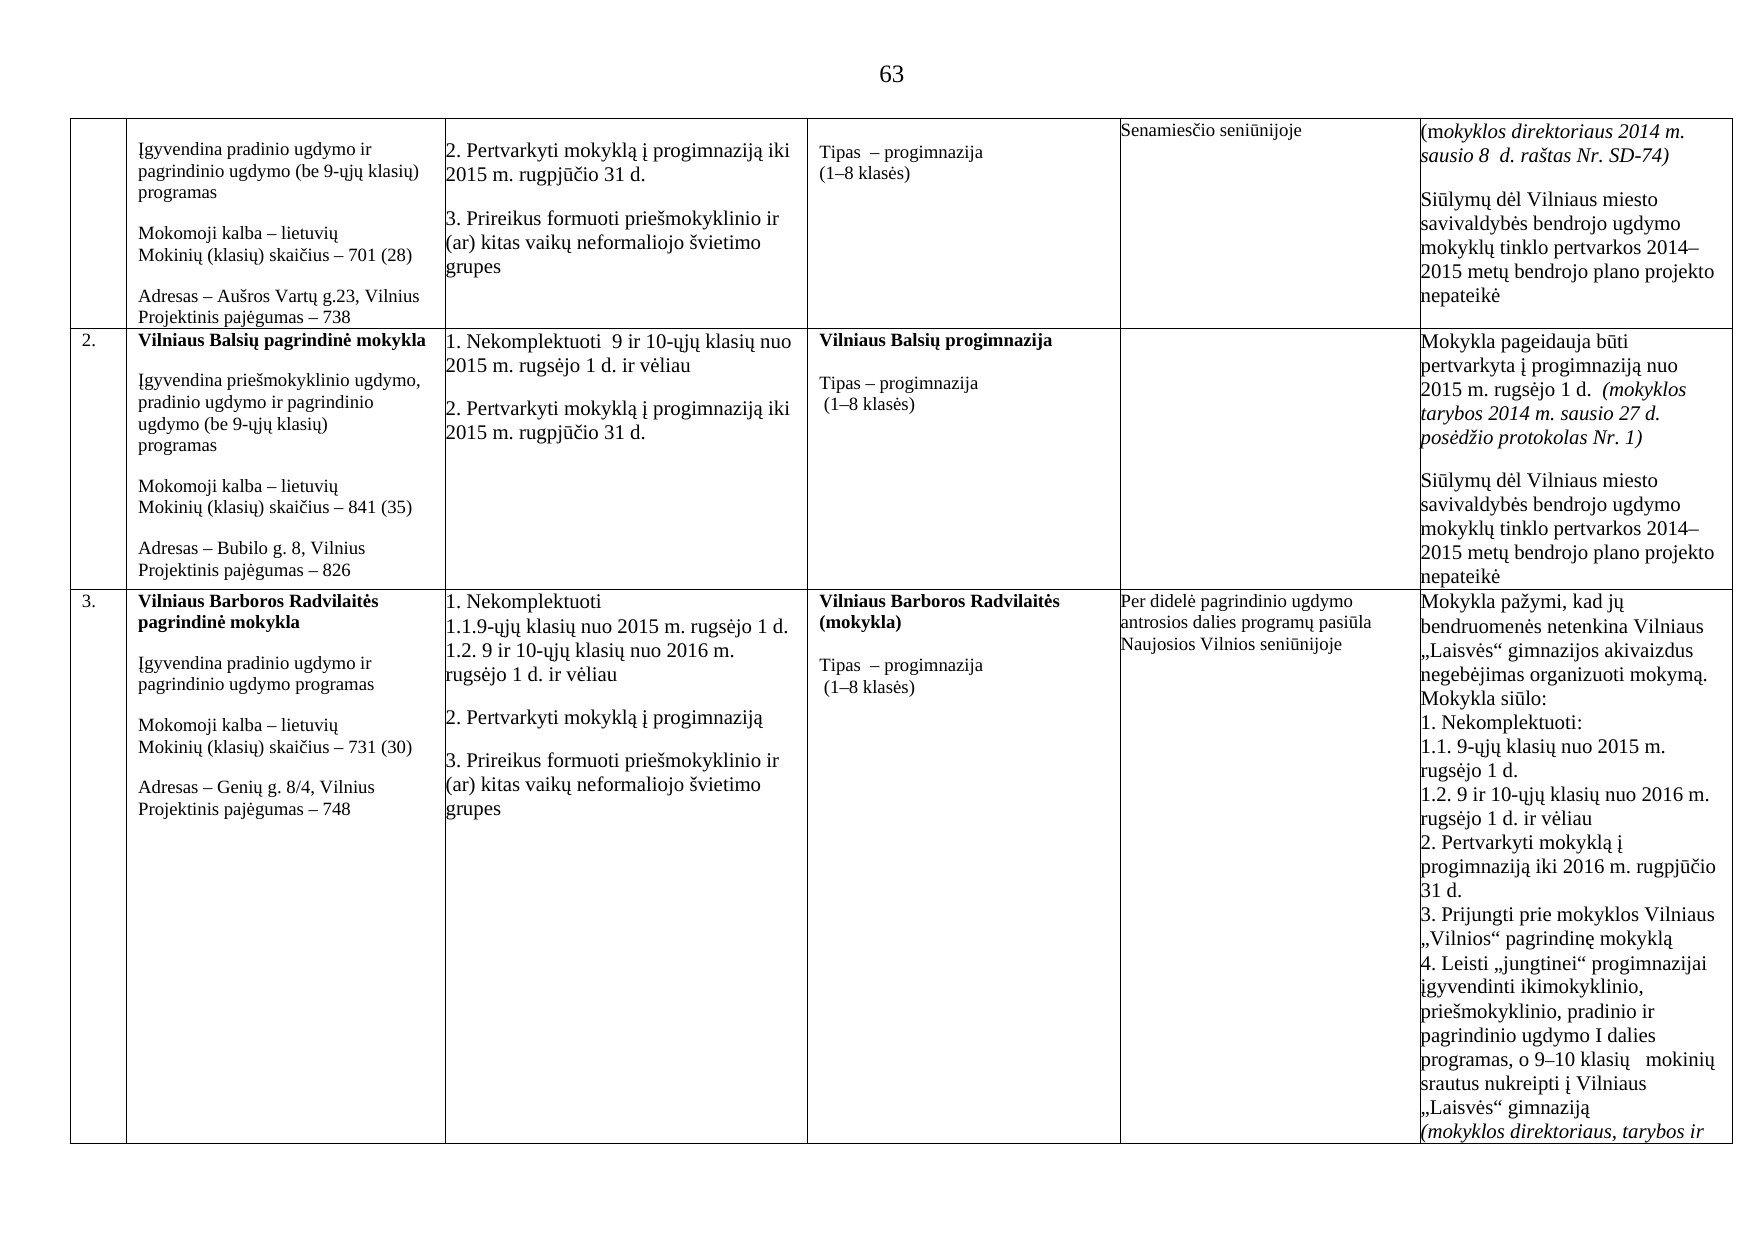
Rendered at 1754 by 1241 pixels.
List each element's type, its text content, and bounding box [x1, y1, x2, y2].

table_cell 2. Pertvarkyti mokyklą į progimnaziją iki 2015 m. rugpjūčio 31 d. 3. Prireikus formuoti priešmokyklinio ir (ar) kitas vaikų neformaliojo švietimo grupes [446, 119, 807, 328]
table_cell Vilniaus Balsių pagrindinė mokykla Įgyvendina priešmokyklinio ugdymo, pradinio ugdymo ir pagrindinio ugdymo (be 9-ųjų klasių) programas Mokomoji kalba – lietuvių Mokinių (klasių) skaičius – 841 (35) Adresas – Bubilo g. 8, Vilnius Projektinis pajėgumas – 826 [127, 329, 445, 588]
table_cell [71, 119, 126, 328]
table_cell Mokykla pažymi, kad jų bendruomenės netenkina Vilniaus „Laisvės“ gimnazijos akivaizdus negebėjimas organizuoti mokymą. Mokykla siūlo: 1. Nekomplektuoti: 1.1. 9-ųjų klasių nuo 2015 m. rugsėjo 1 d. 1.2. 9 ir 10-ųjų klasių nuo 2016 m. rugsėjo 1 d. ir vėliau 2. Pertvarkyti mokyklą į progimnaziją iki 2016 m. rugpjūčio 31 d. 3. Prijungti prie mokyklos Vilniaus „Vilnios“ pagrindinę mokyklą 4. Leisti „jungtinei“ progimnazijai įgyvendinti ikimokyklinio, priešmokyklinio, pradinio ir pagrindinio ugdymo I dalies programas, o 9–10 klasių mokinių srautus nukreipti į Vilniaus „Laisvės“ gimnaziją (mokyklos direktoriaus, tarybos ir [1421, 590, 1732, 1143]
table_cell [1121, 329, 1420, 588]
table_cell 1. Nekomplektuoti 1.1.9-ųjų klasių nuo 2015 m. rugsėjo 1 d. 1.2. 9 ir 10-ųjų klasių nuo 2016 m. rugsėjo 1 d. ir vėliau 2. Pertvarkyti mokyklą į progimnaziją 3. Prireikus formuoti priešmokyklinio ir (ar) kitas vaikų neformaliojo švietimo grupes [446, 590, 807, 1143]
table_cell Senamiesčio seniūnijoje [1121, 119, 1420, 328]
table_cell 1. Nekomplektuoti 9 ir 10-ųjų klasių nuo 2015 m. rugsėjo 1 d. ir vėliau 2. Pertvarkyti mokyklą į progimnaziją iki 2015 m. rugpjūčio 31 d. [446, 329, 807, 588]
table_cell Įgyvendina pradinio ugdymo ir pagrindinio ugdymo (be 9-ųjų klasių) programas Mokomoji kalba – lietuvių Mokinių (klasių) skaičius – 701 (28) Adresas – Aušros Vartų g.23, Vilnius Projektinis pajėgumas – 738 [127, 119, 445, 328]
table_cell Mokykla pageidauja būti pertvarkyta į progimnaziją nuo 2015 m. rugsėjo 1 d. (mokyklos tarybos 2014 m. sausio 27 d. posėdžio protokolas Nr. 1) Siūlymų dėl Vilniaus miesto savivaldybės bendrojo ugdymo mokyklų tinklo pertvarkos 2014–2015 metų bendrojo plano projekto nepateikė [1421, 329, 1732, 588]
table_cell Per didelė pagrindinio ugdymo antrosios dalies programų pasiūla Naujosios Vilnios seniūnijoje [1121, 590, 1420, 1143]
table_cell (mokyklos direktoriaus 2014 m. sausio 8 d. raštas Nr. SD-74) Siūlymų dėl Vilniaus miesto savivaldybės bendrojo ugdymo mokyklų tinklo pertvarkos 2014–2015 metų bendrojo plano projekto nepateikė [1421, 119, 1732, 328]
table_cell Vilniaus Balsių progimnazija Tipas – progimnazija (1–8 klasės) [808, 329, 1120, 588]
table_cell 3. [71, 590, 126, 1143]
table_cell Tipas – progimnazija (1–8 klasės) [808, 119, 1120, 328]
table_cell Vilniaus Barboros Radvilaitės (mokykla) Tipas – progimnazija (1–8 klasės) [808, 590, 1120, 1143]
table_cell 2. [71, 329, 126, 588]
table_cell Vilniaus Barboros Radvilaitės pagrindinė mokykla Įgyvendina pradinio ugdymo ir pagrindinio ugdymo programas Mokomoji kalba – lietuvių Mokinių (klasių) skaičius – 731 (30) Adresas – Genių g. 8/4, Vilnius Projektinis pajėgumas – 748 [127, 590, 445, 1143]
